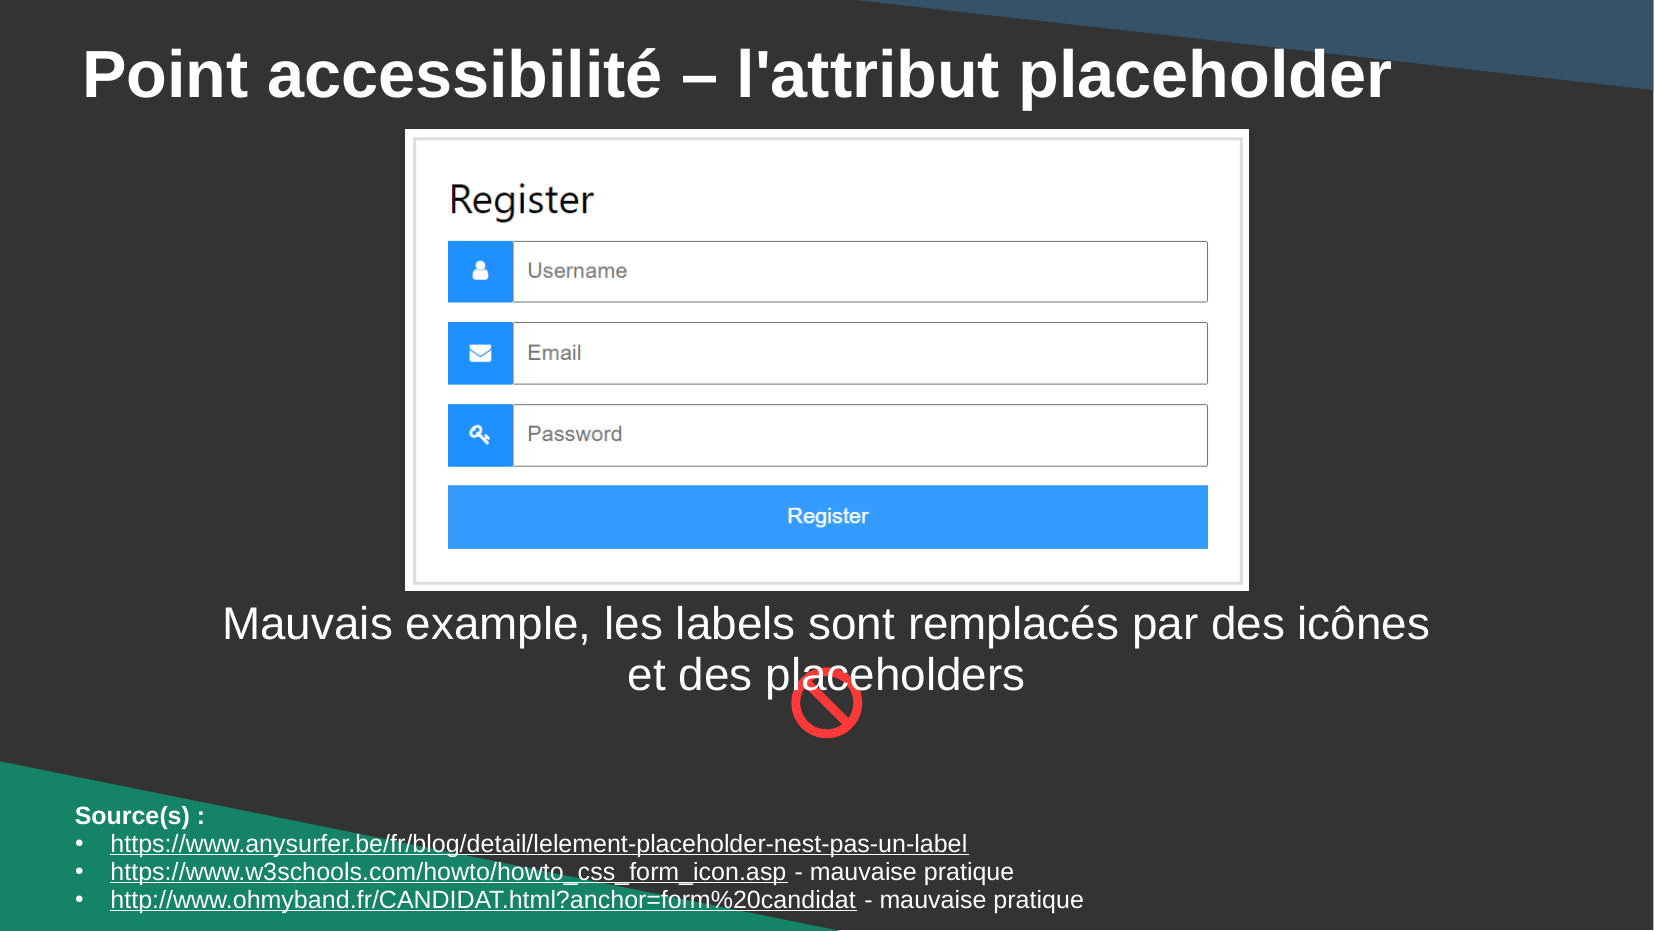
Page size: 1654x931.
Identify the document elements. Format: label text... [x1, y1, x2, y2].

title Mauvais example, les labels sont remplacés par des icônes et des placeholders [212, 598, 1441, 709]
text_box [855, 0, 1654, 91]
picture [405, 129, 1249, 591]
text_box [0, 761, 162, 931]
text_box Source(s) : https://www.anysurfer.be/fr/blog/detail/lelement-placeholder-nest-pas-un-label https://www.w3schools.com/howto/howto_css_form_icon.asp - mauvaise pratique http://www.ohmyband.fr/CANDIDAT.html?anchor=form%20candidat - mauvaise pratique [60, 794, 1546, 931]
text_box [791, 709, 862, 739]
title Point accessibilité – l'attribut placeholder [82, 37, 1571, 122]
